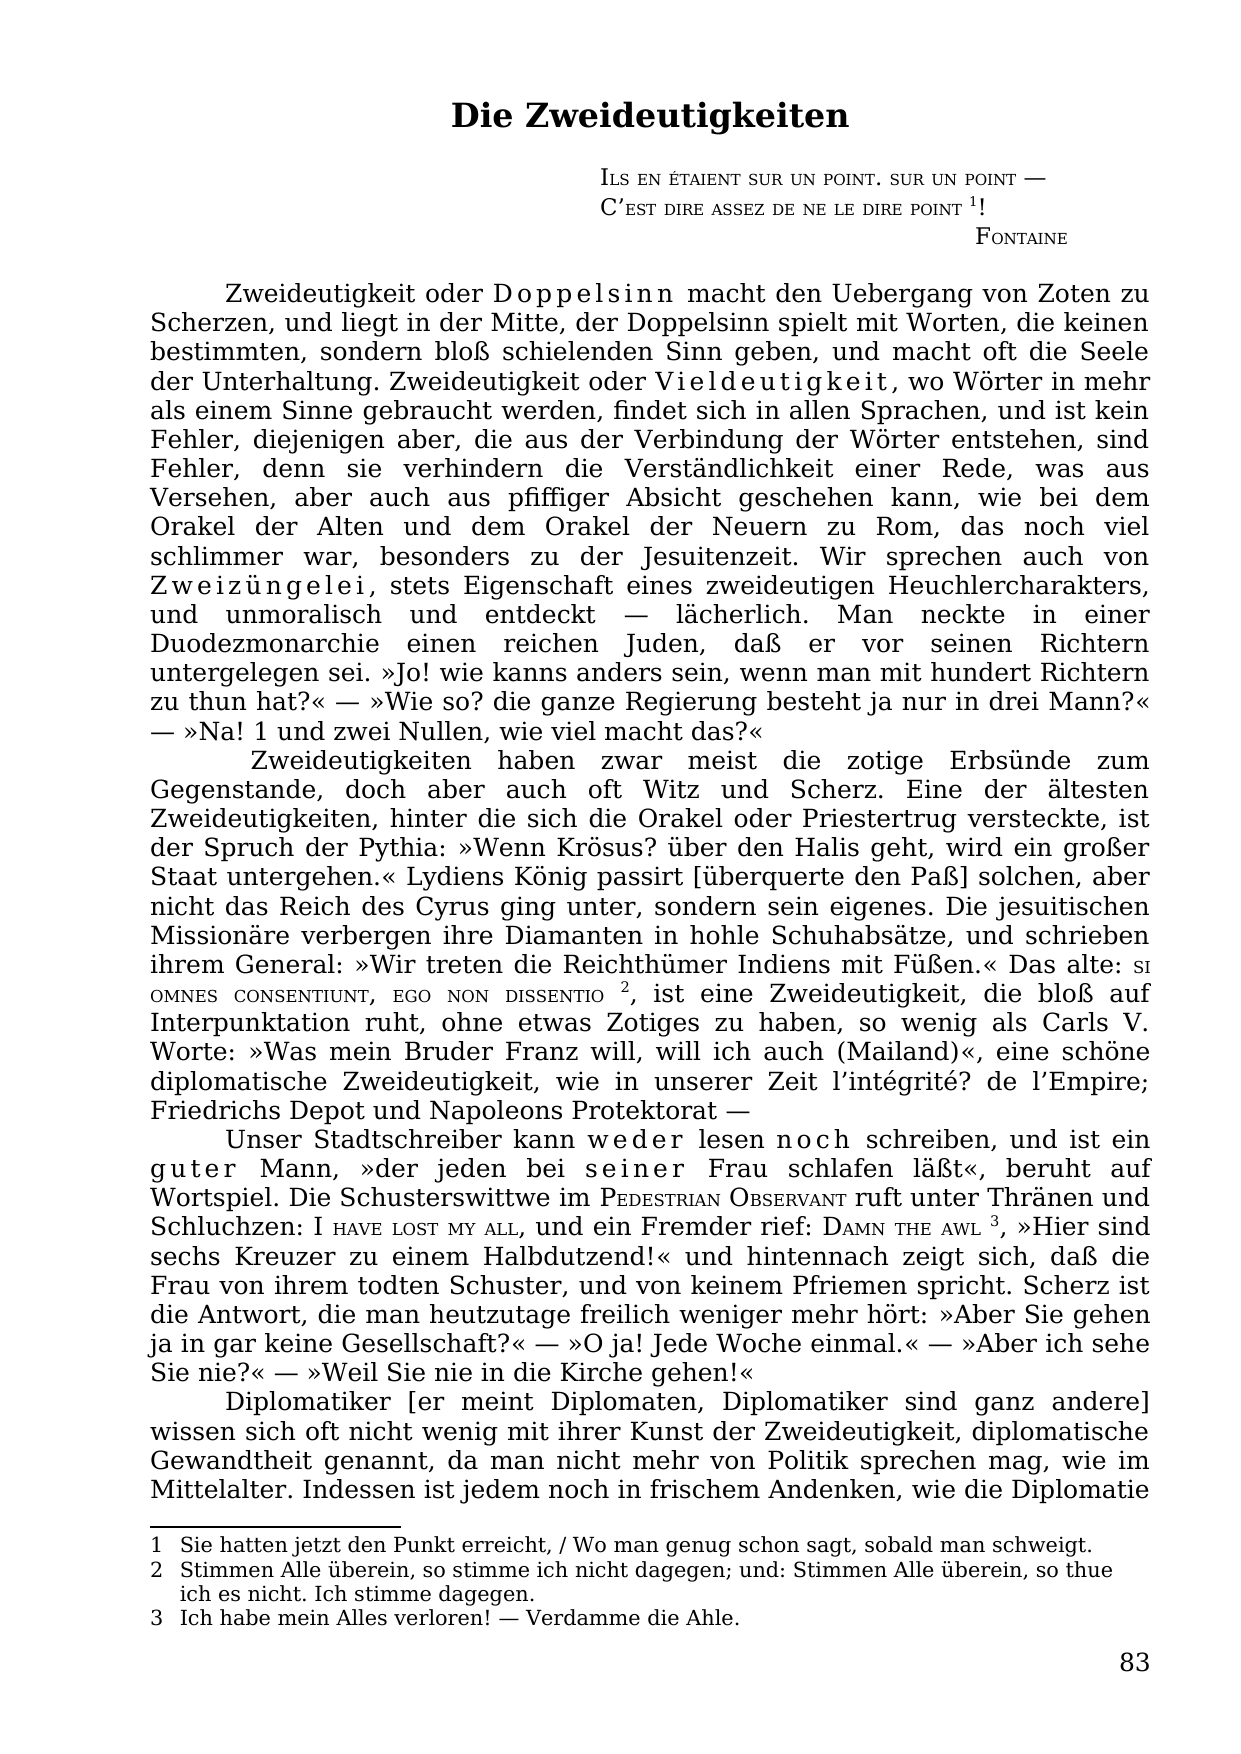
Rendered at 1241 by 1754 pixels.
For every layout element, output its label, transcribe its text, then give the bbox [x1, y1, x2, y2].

text Sie hatten jetzt den Punkt erreicht, / Wo man genug schon sagt, sobald man schweigt. [150, 1533, 1151, 1558]
text Ils en étaient sur un point. sur un point — [600, 162, 1151, 191]
text Stimmen Alle überein, so stimme ich nicht dagegen; und: Stimmen Alle überein, so thue ich es nicht. Ich stimme dagegen. [150, 1558, 1151, 1606]
text Die Zweideutigkeiten [150, 75, 1151, 135]
text Diplomatiker [er meint Diplomaten, Diplomatiker sind ganz andere] wissen sich oft nicht wenig mit ihrer Kunst der Zweideutigkeit, diplomatische Gewandtheit genannt, da man nicht mehr von Politik sprechen mag, wie im Mittelalter. Indessen ist jedem noch in frischem Andenken, wie die Diplomatie [150, 1387, 1151, 1504]
text Unser Stadtschreiber kann weder lesen noch schreiben, und ist ein guter Mann, »der jeden bei seiner Frau schlafen läßt«, beruht auf Wortspiel. Die Schusterswittwe im Pedestrian Observant ruft unter Thränen und Schluchzen: I have lost my all, und ein Fremder rief: Damn the awl , »Hier sind sechs Kreuzer zu einem Halbdutzend!« und hintennach zeigt sich, daß die Frau von ihrem todten Schuster, und von keinem Pfriemen spricht. Scherz ist die Antwort, die man heutzutage freilich weniger mehr hört: »Aber Sie gehen ja in gar keine Gesellschaft?« — »O ja! Jede Woche einmal.« — »Aber ich sehe Sie nie?« — »Weil Sie nie in die Kirche gehen!« [150, 1125, 1151, 1387]
text C’est dire assez de ne le dire point ! [600, 191, 1151, 220]
text Ich habe mein Alles verloren! — Verdamme die Ahle. [150, 1606, 1151, 1631]
text Zweideutigkeiten haben zwar meist die zotige Erbsünde zum Gegenstande, doch aber auch oft Witz und Scherz. Eine der ältesten Zweideutigkeiten, hinter die sich die Orakel oder Priestertrug versteckte, ist der Spruch der Pythia: »Wenn Krösus? über den Halis geht, wird ein großer Staat untergehen.« Lydiens König passirt [überquerte den Paß] solchen, aber nicht das Reich des Cyrus ging unter, sondern sein eigenes. Die jesuitischen Missionäre verbergen ihre Diamanten in hohle Schuhabsätze, und schrieben ihrem General: »Wir treten die Reichthümer Indiens mit Füßen.« Das alte: si omnes consentiunt, ego non dissentio , ist eine Zweideutigkeit, die bloß auf Interpunktation ruht, ohne etwas Zotiges zu haben, so wenig als Carls V. Worte: »Was mein Bruder Franz will, will ich auch (Mailand)«, eine schöne diplomatische Zweideutigkeit, wie in unserer Zeit l’intégrité? de l’Empire; Friedrichs Depot und Napoleons Protektorat — [150, 746, 1151, 1125]
text Fontaine [600, 220, 1151, 249]
text Zweideutigkeit oder Doppelsinn macht den Uebergang von Zoten zu Scherzen, und liegt in der Mitte, der Doppelsinn spielt mit Worten, die keinen bestimmten, sondern bloß schielenden Sinn geben, und macht oft die Seele der Unterhaltung. Zweideutigkeit oder Vieldeutigkeit, wo Wörter in mehr als einem Sinne gebraucht werden, findet sich in allen Sprachen, und ist kein Fehler, diejenigen aber, die aus der Verbindung der Wörter entstehen, sind Fehler, denn sie verhindern die Verständlichkeit einer Rede, was aus Versehen, aber auch aus pfiffiger Absicht geschehen kann, wie bei dem Orakel der Alten und dem Orakel der Neuern zu Rom, das noch viel schlimmer war, besonders zu der Jesuitenzeit. Wir sprechen auch von Zweizüngelei, stets Eigenschaft eines zweideutigen Heuchlercharakters, und unmoralisch und entdeckt — lächerlich. Man neckte in einer Duodezmonarchie einen reichen Juden, daß er vor seinen Richtern untergelegen sei. »Jo! wie kanns anders sein, wenn man mit hundert Richtern zu thun hat?« — »Wie so? die ganze Regierung besteht ja nur in drei Mann?« — »Na! 1 und zwei Nullen, wie viel macht das?« [150, 279, 1151, 746]
